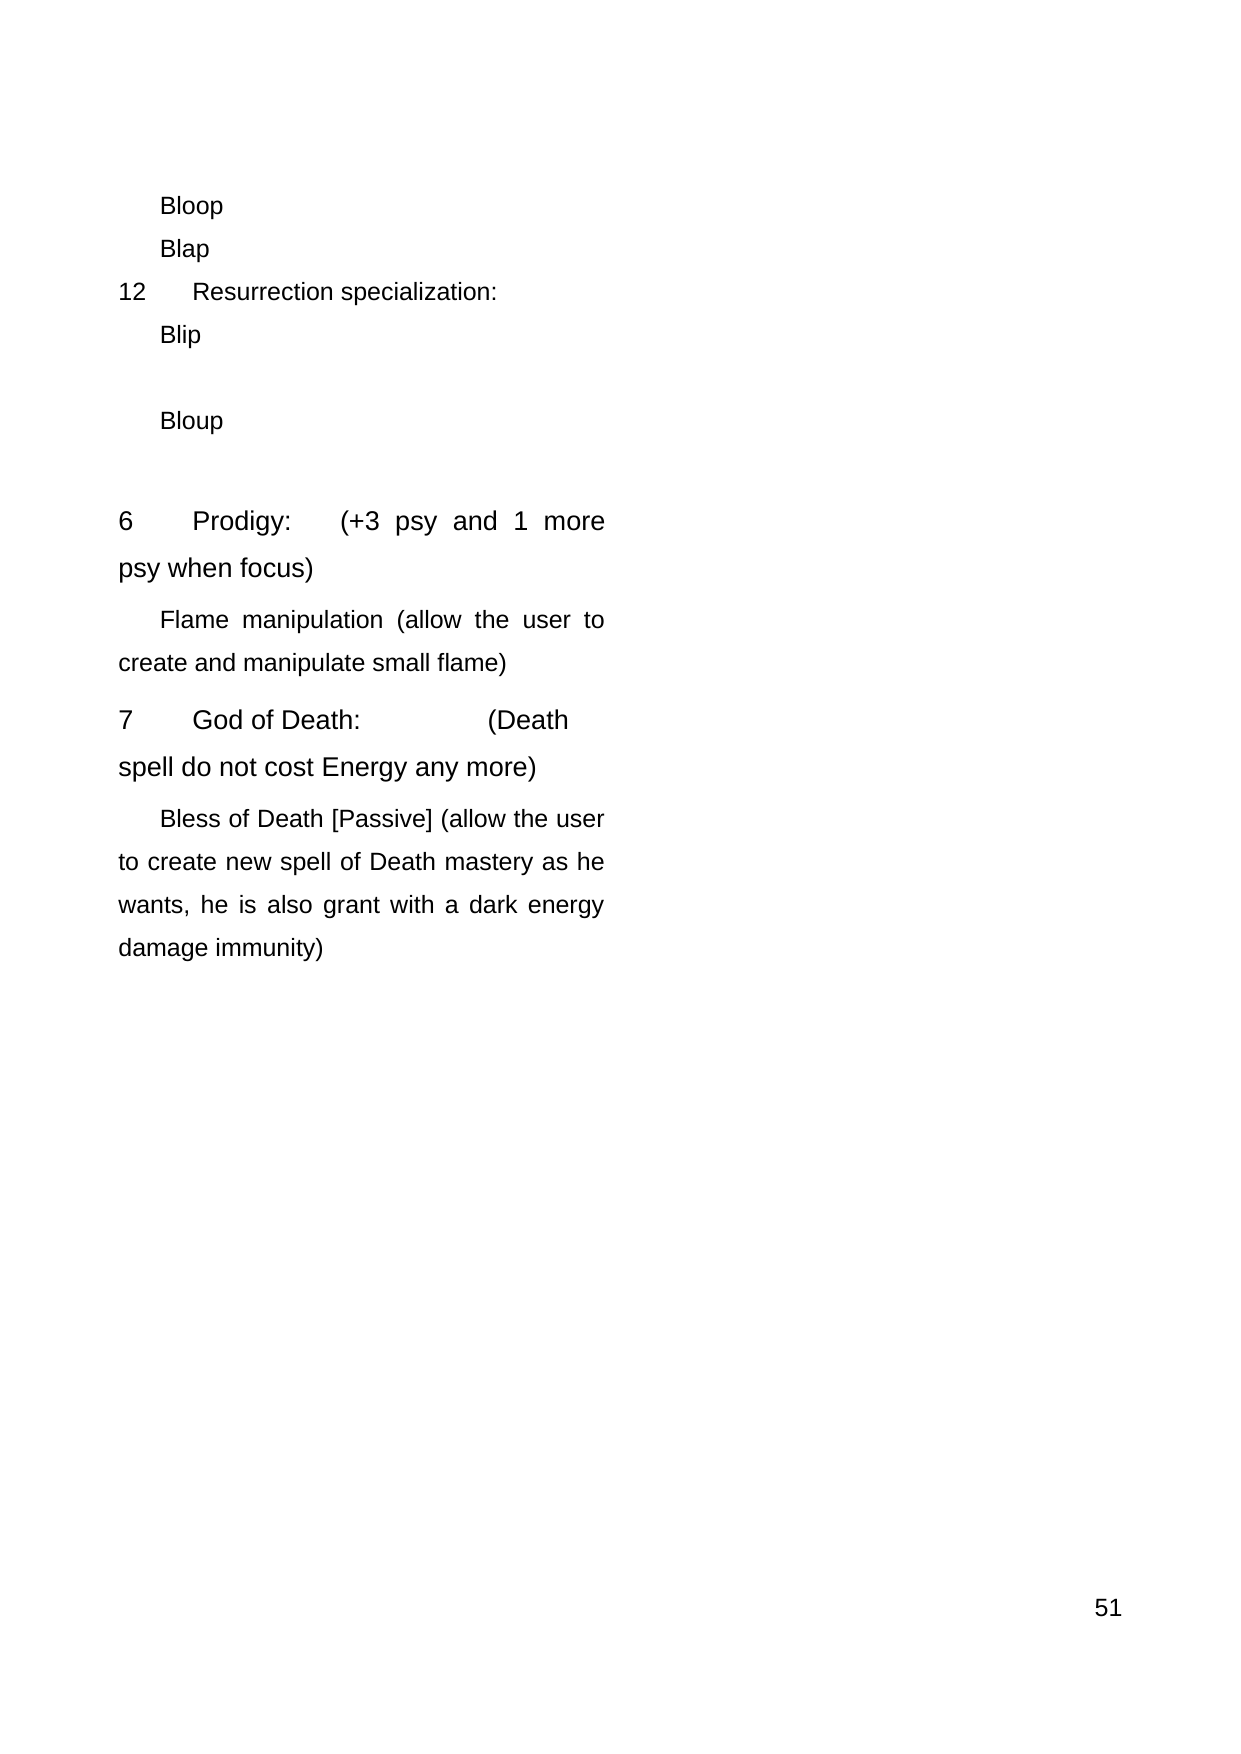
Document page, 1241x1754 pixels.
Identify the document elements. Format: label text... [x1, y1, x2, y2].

text Blap [118, 234, 605, 262]
subtitle Prodigy: (+3 psy and 1 more psy when focus) [118, 505, 605, 583]
text Bloop [118, 191, 605, 219]
subtitle God of Death: (Death spell do not cost Energy any more) [118, 704, 605, 782]
text Bloup [118, 406, 605, 435]
text Bless of Death [Passive] (allow the user to create new spell of Death mastery as he wants, he is also grant with a dark energy damage immunity) [118, 804, 605, 962]
text Flame manipulation (allow the user to create and manipulate small flame) [118, 605, 605, 677]
list Resurrection specialization: [118, 277, 605, 306]
text Blip [118, 320, 605, 349]
